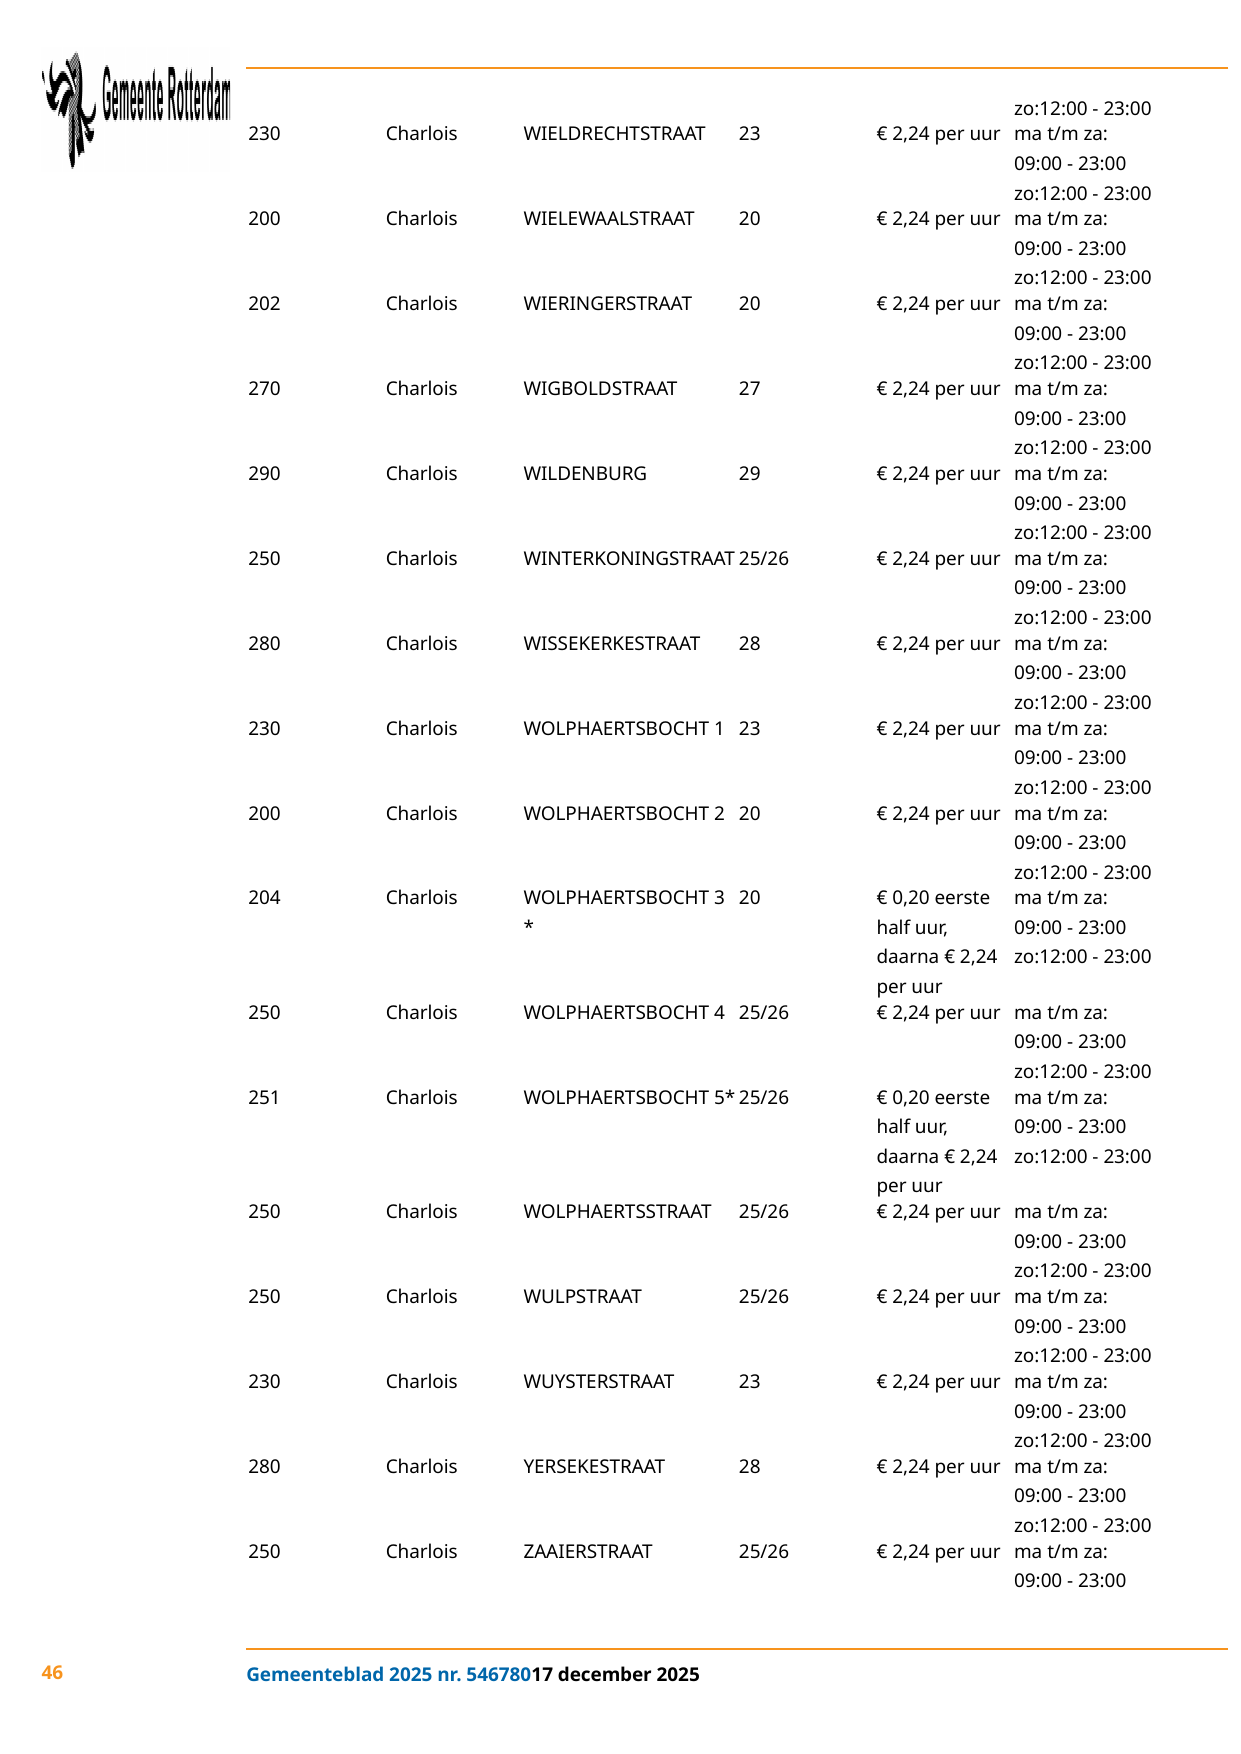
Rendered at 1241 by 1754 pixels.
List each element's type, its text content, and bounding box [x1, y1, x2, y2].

table_cell WILDENBURG [523, 460, 739, 545]
table_cell WIELEWAALSTRAAT [523, 205, 739, 290]
table_cell Charlois [386, 715, 523, 800]
table_cell 28 [739, 630, 876, 715]
table_cell 280 [248, 630, 386, 715]
table_cell € 2,24 per uur [876, 1283, 1014, 1368]
table_cell 250 [248, 1199, 386, 1283]
table_cell ma t/m za: 09:00 - 23:00 zo:12:00 - 23:00 [1014, 290, 1152, 375]
table_cell Charlois [386, 545, 523, 630]
table_cell [386, 95, 523, 121]
table_cell Charlois [386, 885, 523, 999]
table_cell 204 [248, 885, 386, 999]
table_cell [739, 95, 876, 121]
table_cell € 2,24 per uur [876, 630, 1014, 715]
table_cell 20 [739, 290, 876, 375]
table_cell ma t/m za: 09:00 - 23:00 zo:12:00 - 23:00 [1014, 1283, 1152, 1368]
table_cell WIERINGERSTRAAT [523, 290, 739, 375]
table_cell 28 [739, 1453, 876, 1538]
table_cell 251 [248, 1084, 386, 1198]
table_cell Charlois [386, 630, 523, 715]
table_cell 250 [248, 545, 386, 630]
table_cell € 2,24 per uur [876, 290, 1014, 375]
table_cell € 2,24 per uur [876, 1368, 1014, 1453]
table_cell € 2,24 per uur [876, 205, 1014, 290]
table_cell 20 [739, 205, 876, 290]
table_cell € 2,24 per uur [876, 1199, 1014, 1283]
table_cell 23 [739, 715, 876, 800]
table_cell Charlois [386, 1453, 523, 1538]
picture [41, 47, 231, 172]
table_cell € 0,20 eerste half uur, daarna € 2,24 per uur [876, 885, 1014, 999]
table_cell [248, 95, 386, 121]
table_cell ma t/m za: 09:00 - 23:00 zo:12:00 - 23:00 [1014, 885, 1152, 999]
table_cell € 2,24 per uur [876, 1538, 1014, 1593]
table_cell € 2,24 per uur [876, 375, 1014, 460]
table_cell 230 [248, 715, 386, 800]
table_cell WOLPHAERTSBOCHT 3 * [523, 885, 739, 999]
table_cell 23 [739, 121, 876, 205]
table_cell WOLPHAERTSSTRAAT [523, 1199, 739, 1283]
table_cell 25/26 [739, 1084, 876, 1198]
table_cell 280 [248, 1453, 386, 1538]
table_cell Charlois [386, 1084, 523, 1198]
table_cell 250 [248, 1538, 386, 1593]
table_cell 25/26 [739, 999, 876, 1084]
table_cell 200 [248, 800, 386, 884]
table_cell ma t/m za: 09:00 - 23:00 zo:12:00 - 23:00 [1014, 1199, 1152, 1283]
table_cell 27 [739, 375, 876, 460]
table_cell 20 [739, 885, 876, 999]
table_cell 29 [739, 460, 876, 545]
table_cell Charlois [386, 205, 523, 290]
table_cell ma t/m za: 09:00 - 23:00 zo:12:00 - 23:00 [1014, 375, 1152, 460]
table_cell € 0,20 eerste half uur, daarna € 2,24 per uur [876, 1084, 1014, 1198]
table_cell € 2,24 per uur [876, 715, 1014, 800]
table_cell [876, 95, 1014, 121]
table_cell ZAAIERSTRAAT [523, 1538, 739, 1593]
table_cell 25/26 [739, 1199, 876, 1283]
table_cell Charlois [386, 1199, 523, 1283]
table_cell Charlois [386, 1368, 523, 1453]
table_cell ma t/m za: 09:00 - 23:00 zo:12:00 - 23:00 [1014, 545, 1152, 630]
table_cell € 2,24 per uur [876, 460, 1014, 545]
table_cell Charlois [386, 1283, 523, 1368]
table_cell 230 [248, 1368, 386, 1453]
table_cell Charlois [386, 999, 523, 1084]
table_cell ma t/m za: 09:00 - 23:00 zo:12:00 - 23:00 [1014, 630, 1152, 715]
table_cell ma t/m za: 09:00 - 23:00 [1014, 1538, 1152, 1593]
table_cell WOLPHAERTSBOCHT 1 [523, 715, 739, 800]
table_cell 250 [248, 1283, 386, 1368]
table_cell 200 [248, 205, 386, 290]
table_cell ma t/m za: 09:00 - 23:00 zo:12:00 - 23:00 [1014, 999, 1152, 1084]
table_cell ma t/m za: 09:00 - 23:00 zo:12:00 - 23:00 [1014, 205, 1152, 290]
table_cell Charlois [386, 1538, 523, 1593]
table_cell Charlois [386, 121, 523, 205]
table_cell Charlois [386, 800, 523, 884]
table_cell € 2,24 per uur [876, 800, 1014, 884]
table_cell [523, 95, 739, 121]
table_cell 25/26 [739, 1283, 876, 1368]
table_cell WOLPHAERTSBOCHT 4 [523, 999, 739, 1084]
table_cell WINTERKONINGSTRAAT [523, 545, 739, 630]
table_cell WOLPHAERTSBOCHT 2 [523, 800, 739, 884]
table_cell zo:12:00 - 23:00 [1014, 95, 1152, 121]
table_cell ma t/m za: 09:00 - 23:00 zo:12:00 - 23:00 [1014, 121, 1152, 205]
table_cell ma t/m za: 09:00 - 23:00 zo:12:00 - 23:00 [1014, 460, 1152, 545]
table_cell 230 [248, 121, 386, 205]
table_cell ma t/m za: 09:00 - 23:00 zo:12:00 - 23:00 [1014, 1453, 1152, 1538]
table_cell WIGBOLDSTRAAT [523, 375, 739, 460]
table_cell Charlois [386, 460, 523, 545]
table_cell 23 [739, 1368, 876, 1453]
table_cell 250 [248, 999, 386, 1084]
table_cell 202 [248, 290, 386, 375]
table_cell ma t/m za: 09:00 - 23:00 zo:12:00 - 23:00 [1014, 800, 1152, 884]
table_cell € 2,24 per uur [876, 121, 1014, 205]
table_cell WUYSTERSTRAAT [523, 1368, 739, 1453]
table_cell ma t/m za: 09:00 - 23:00 zo:12:00 - 23:00 [1014, 1368, 1152, 1453]
table_cell € 2,24 per uur [876, 1453, 1014, 1538]
table_cell Charlois [386, 375, 523, 460]
table_cell ma t/m za: 09:00 - 23:00 zo:12:00 - 23:00 [1014, 715, 1152, 800]
table_cell YERSEKESTRAAT [523, 1453, 739, 1538]
table_cell € 2,24 per uur [876, 999, 1014, 1084]
table_cell WIELDRECHTSTRAAT [523, 121, 739, 205]
table_cell ma t/m za: 09:00 - 23:00 zo:12:00 - 23:00 [1014, 1084, 1152, 1198]
table_cell € 2,24 per uur [876, 545, 1014, 630]
table_cell WOLPHAERTSBOCHT 5* [523, 1084, 739, 1198]
table_cell 20 [739, 800, 876, 884]
table_cell Charlois [386, 290, 523, 375]
table_cell WULPSTRAAT [523, 1283, 739, 1368]
table_cell WISSEKERKESTRAAT [523, 630, 739, 715]
table_cell 270 [248, 375, 386, 460]
table_cell 25/26 [739, 1538, 876, 1593]
table_cell 290 [248, 460, 386, 545]
table_cell 25/26 [739, 545, 876, 630]
